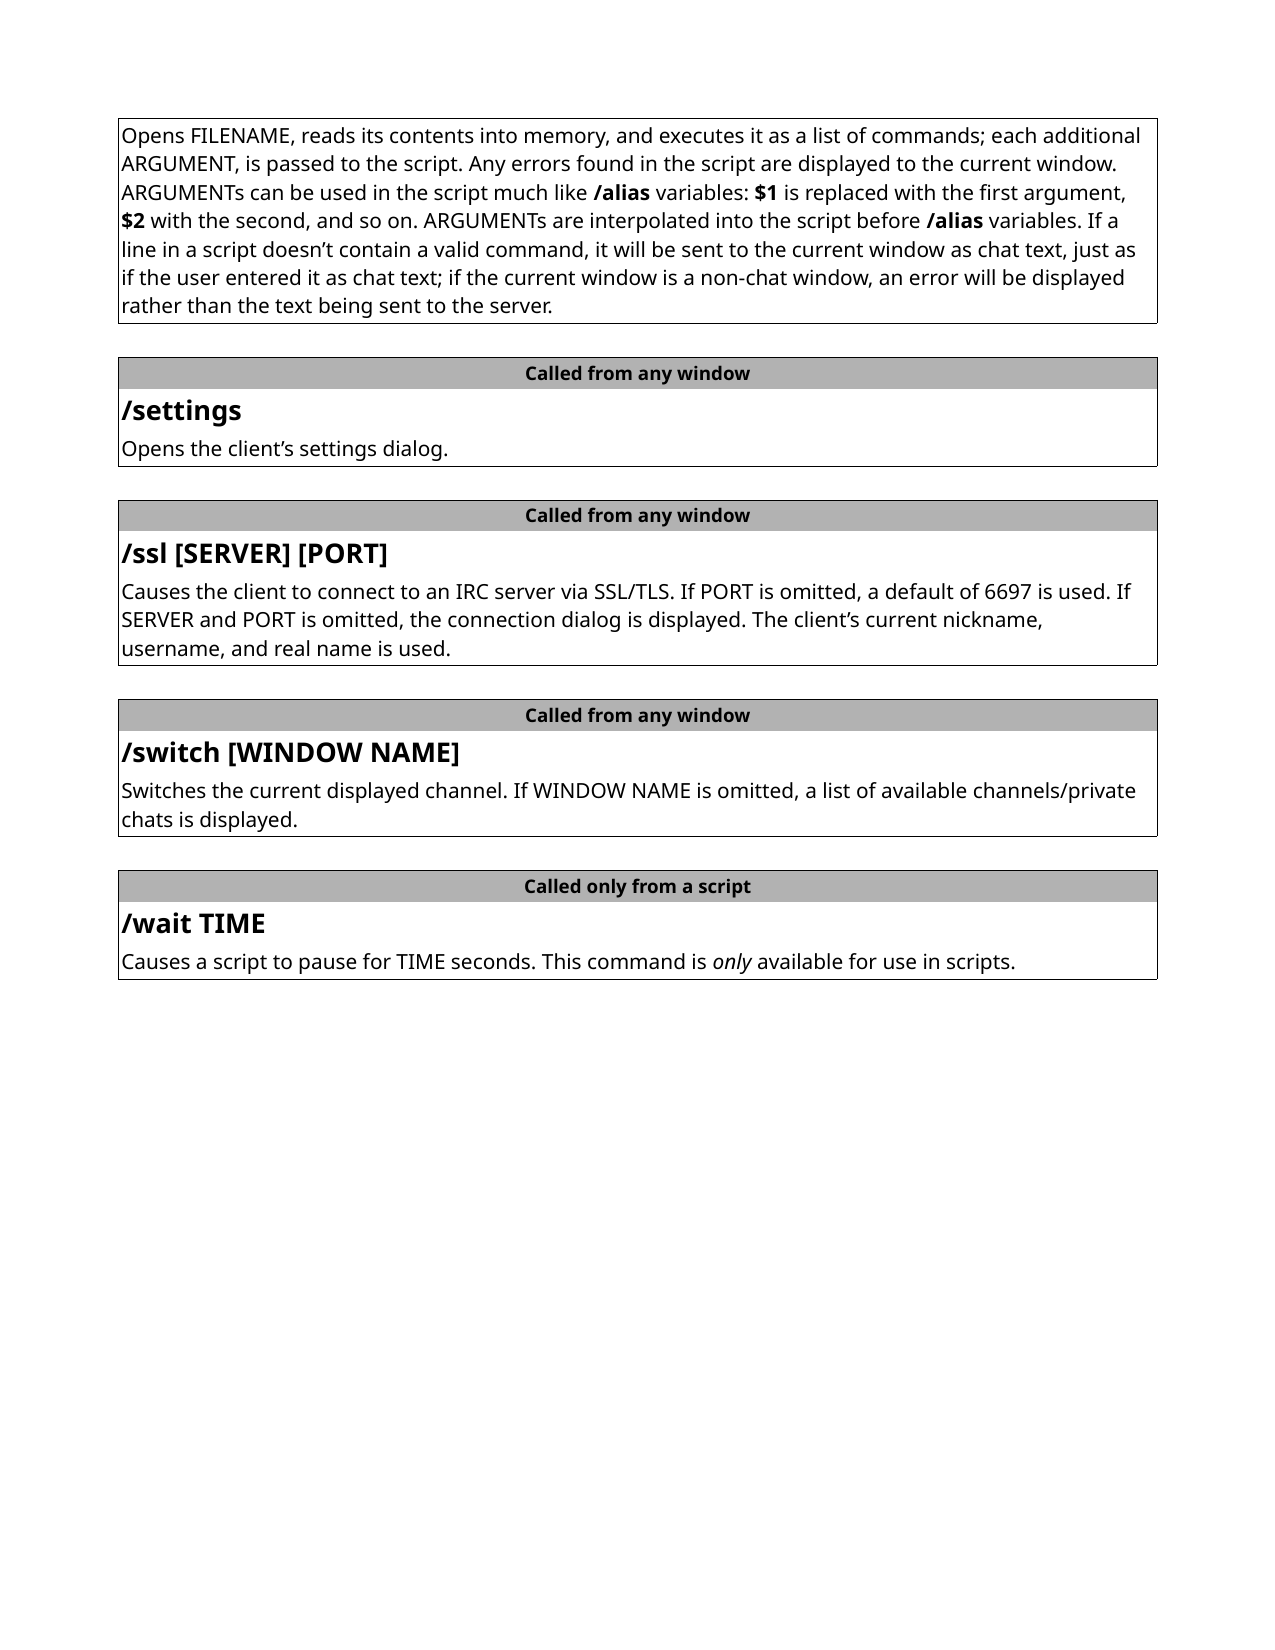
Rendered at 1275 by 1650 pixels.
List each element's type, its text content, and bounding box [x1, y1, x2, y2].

table_cell Opens the client’s settings dialog. [119, 431, 1157, 466]
table_header Called from any window [119, 501, 1157, 531]
table_cell Causes the client to connect to an IRC server via SSL/TLS. If PORT is omitted, a default of 6697 is used. If SERVER and PORT is omitted, the connection dialog is displayed. The client’s current nickname, username, and real name is used. [119, 574, 1157, 665]
table_header Called only from a script [119, 871, 1157, 902]
table_header Called from any window [119, 358, 1157, 389]
table_cell /switch [WINDOW NAME] [119, 731, 1157, 773]
table_header Called from any window [119, 700, 1157, 731]
table_cell /settings [119, 389, 1157, 431]
table_cell Switches the current displayed channel. If WINDOW NAME is omitted, a list of available channels/private chats is displayed. [119, 774, 1157, 836]
table_cell /wait TIME [119, 902, 1157, 944]
table_cell /ssl [SERVER] [PORT] [119, 531, 1157, 574]
table_cell Causes a script to pause for TIME seconds. This command is only available for use in scripts. [119, 945, 1157, 979]
table_cell Opens FILENAME, reads its contents into memory, and executes it as a list of commands; each additional ARGUMENT, is passed to the script. Any errors found in the script are displayed to the current window. ARGUMENTs can be used in the script much like /alias variables: $1 is replaced with the first argument, $2 with the second, and so on. ARGUMENTs are interpolated into the script before /alias variables. If a line in a script doesn’t contain a valid command, it will be sent to the current window as chat text, just as if the user entered it as chat text; if the current window is a non-chat window, an error will be displayed rather than the text being sent to the server. [119, 119, 1157, 323]
